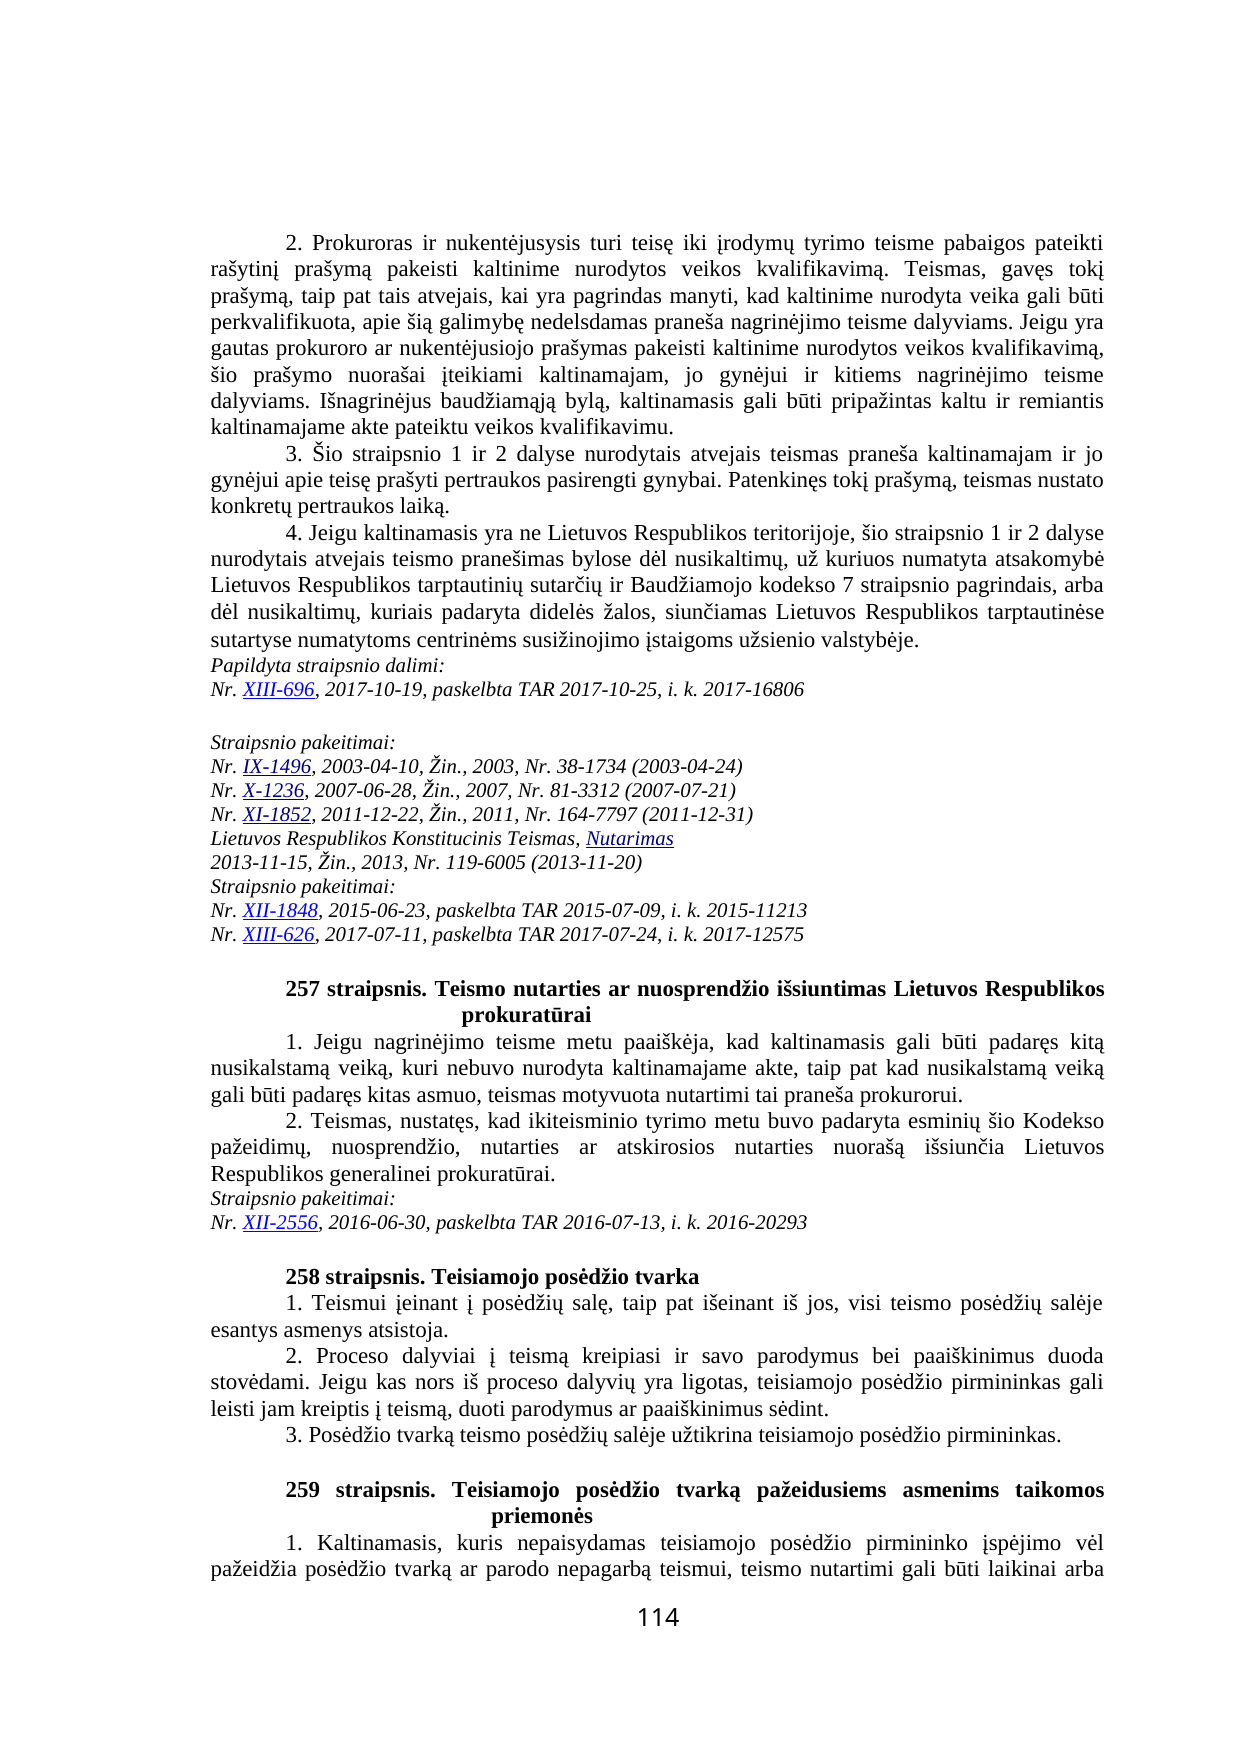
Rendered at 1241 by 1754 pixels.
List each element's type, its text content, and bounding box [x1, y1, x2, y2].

text 257 straipsnis. Teismo nutarties ar nuosprendžio išsiuntimas Lietuvos Respublikos prokuratūrai [285, 975, 1105, 1028]
text Nr. XII-1848, 2015-06-23, paskelbta TAR 2015-07-09, i. k. 2015-11213 [210, 898, 1105, 922]
text Nr. IX-1496, 2003-04-10, Žin., 2003, Nr. 38-1734 (2003-04-24) [210, 754, 1105, 778]
text 2. Teismas, nustatęs, kad ikiteisminio tyrimo metu buvo padaryta esminių šio Kodekso pažeidimų, nuosprendžio, nutarties ar atskirosios nutarties nuorašą išsiunčia Lietuvos Respublikos generalinei prokuratūrai. [210, 1107, 1105, 1186]
text Papildyta straipsnio dalimi: [210, 653, 1105, 677]
text Nr. X-1236, 2007-06-28, Žin., 2007, Nr. 81-3312 (2007-07-21) [210, 778, 1105, 802]
text 3. Šio straipsnio 1 ir 2 dalyse nurodytais atvejais teismas praneša kaltinamajam ir jo gynėjui apie teisę prašyti pertraukos pasirengti gynybai. Patenkinęs tokį prašymą, teismas nustato konkretų pertraukos laiką. [210, 440, 1105, 519]
text Straipsnio pakeitimai: [210, 1186, 1105, 1210]
text 1. Teismui įeinant į posėdžių salę, taip pat išeinant iš jos, visi teismo posėdžių salėje esantys asmenys atsistoja. [210, 1289, 1105, 1342]
text 2. Prokuroras ir nukentėjusysis turi teisę iki įrodymų tyrimo teisme pabaigos pateikti rašytinį prašymą pakeisti kaltinime nurodytos veikos kvalifikavimą. Teismas, gavęs tokį prašymą, taip pat tais atvejais, kai yra pagrindas manyti, kad kaltinime nurodyta veika gali būti perkvalifikuota, apie šią galimybę nedelsdamas praneša nagrinėjimo teisme dalyviams. Jeigu yra gautas prokuroro ar nukentėjusiojo prašymas pakeisti kaltinime nurodytos veikos kvalifikavimą, šio prašymo nuorašai įteikiami kaltinamajam, jo gynėjui ir kitiems nagrinėjimo teisme dalyviams. Išnagrinėjus baudžiamąją bylą, kaltinamasis gali būti pripažintas kaltu ir remiantis kaltinamajame akte pateiktu veikos kvalifikavimu. [210, 229, 1105, 440]
text Nr. XIII-626, 2017-07-11, paskelbta TAR 2017-07-24, i. k. 2017-12575 [210, 922, 1105, 946]
text Straipsnio pakeitimai: [210, 730, 1105, 754]
text 258 straipsnis. Teisiamojo posėdžio tvarka [210, 1263, 1105, 1289]
text Nr. XI-1852, 2011-12-22, Žin., 2011, Nr. 164-7797 (2011-12-31) [210, 802, 1105, 826]
text Lietuvos Respublikos Konstitucinis Teismas, Nutarimas [210, 826, 1105, 850]
text Nr. XIII-696, 2017-10-19, paskelbta TAR 2017-10-25, i. k. 2017-16806 [210, 677, 1105, 701]
text 259 straipsnis. Teisiamojo posėdžio tvarką pažeidusiems asmenims taikomos priemonės [285, 1476, 1105, 1529]
text Nr. XII-2556, 2016-06-30, paskelbta TAR 2016-07-13, i. k. 2016-20293 [210, 1210, 1105, 1234]
text 1. Kaltinamasis, kuris nepaisydamas teisiamojo posėdžio pirmininko įspėjimo vėl pažeidžia posėdžio tvarką ar parodo nepagarbą teismui, teismo nutartimi gali būti laikinai arba [210, 1529, 1105, 1582]
text 4. Jeigu kaltinamasis yra ne Lietuvos Respublikos teritorijoje, šio straipsnio 1 ir 2 dalyse nurodytais atvejais teismo pranešimas bylose dėl nusikaltimų, už kuriuos numatyta atsakomybė Lietuvos Respublikos tarptautinių sutarčių ir Baudžiamojo kodekso 7 straipsnio pagrindais, arba dėl nusikaltimų, kuriais padaryta didelės žalos, siunčiamas Lietuvos Respublikos tarptautinėse sutartyse numatytoms centrinėms susižinojimo įstaigoms užsienio valstybėje. [210, 519, 1105, 653]
text Straipsnio pakeitimai: [210, 874, 1105, 898]
text 3. Posėdžio tvarką teismo posėdžių salėje užtikrina teisiamojo posėdžio pirmininkas. [210, 1421, 1105, 1447]
text 2. Proceso dalyviai į teismą kreipiasi ir savo parodymus bei paaiškinimus duoda stovėdami. Jeigu kas nors iš proceso dalyvių yra ligotas, teisiamojo posėdžio pirmininkas gali leisti jam kreiptis į teismą, duoti parodymus ar paaiškinimus sėdint. [210, 1342, 1105, 1421]
text 1. Jeigu nagrinėjimo teisme metu paaiškėja, kad kaltinamasis gali būti padaręs kitą nusikalstamą veiką, kuri nebuvo nurodyta kaltinamajame akte, taip pat kad nusikalstamą veiką gali būti padaręs kitas asmuo, teismas motyvuota nutartimi tai praneša prokurorui. [210, 1028, 1105, 1107]
text 2013-11-15, Žin., 2013, Nr. 119-6005 (2013-11-20) [210, 850, 1105, 874]
